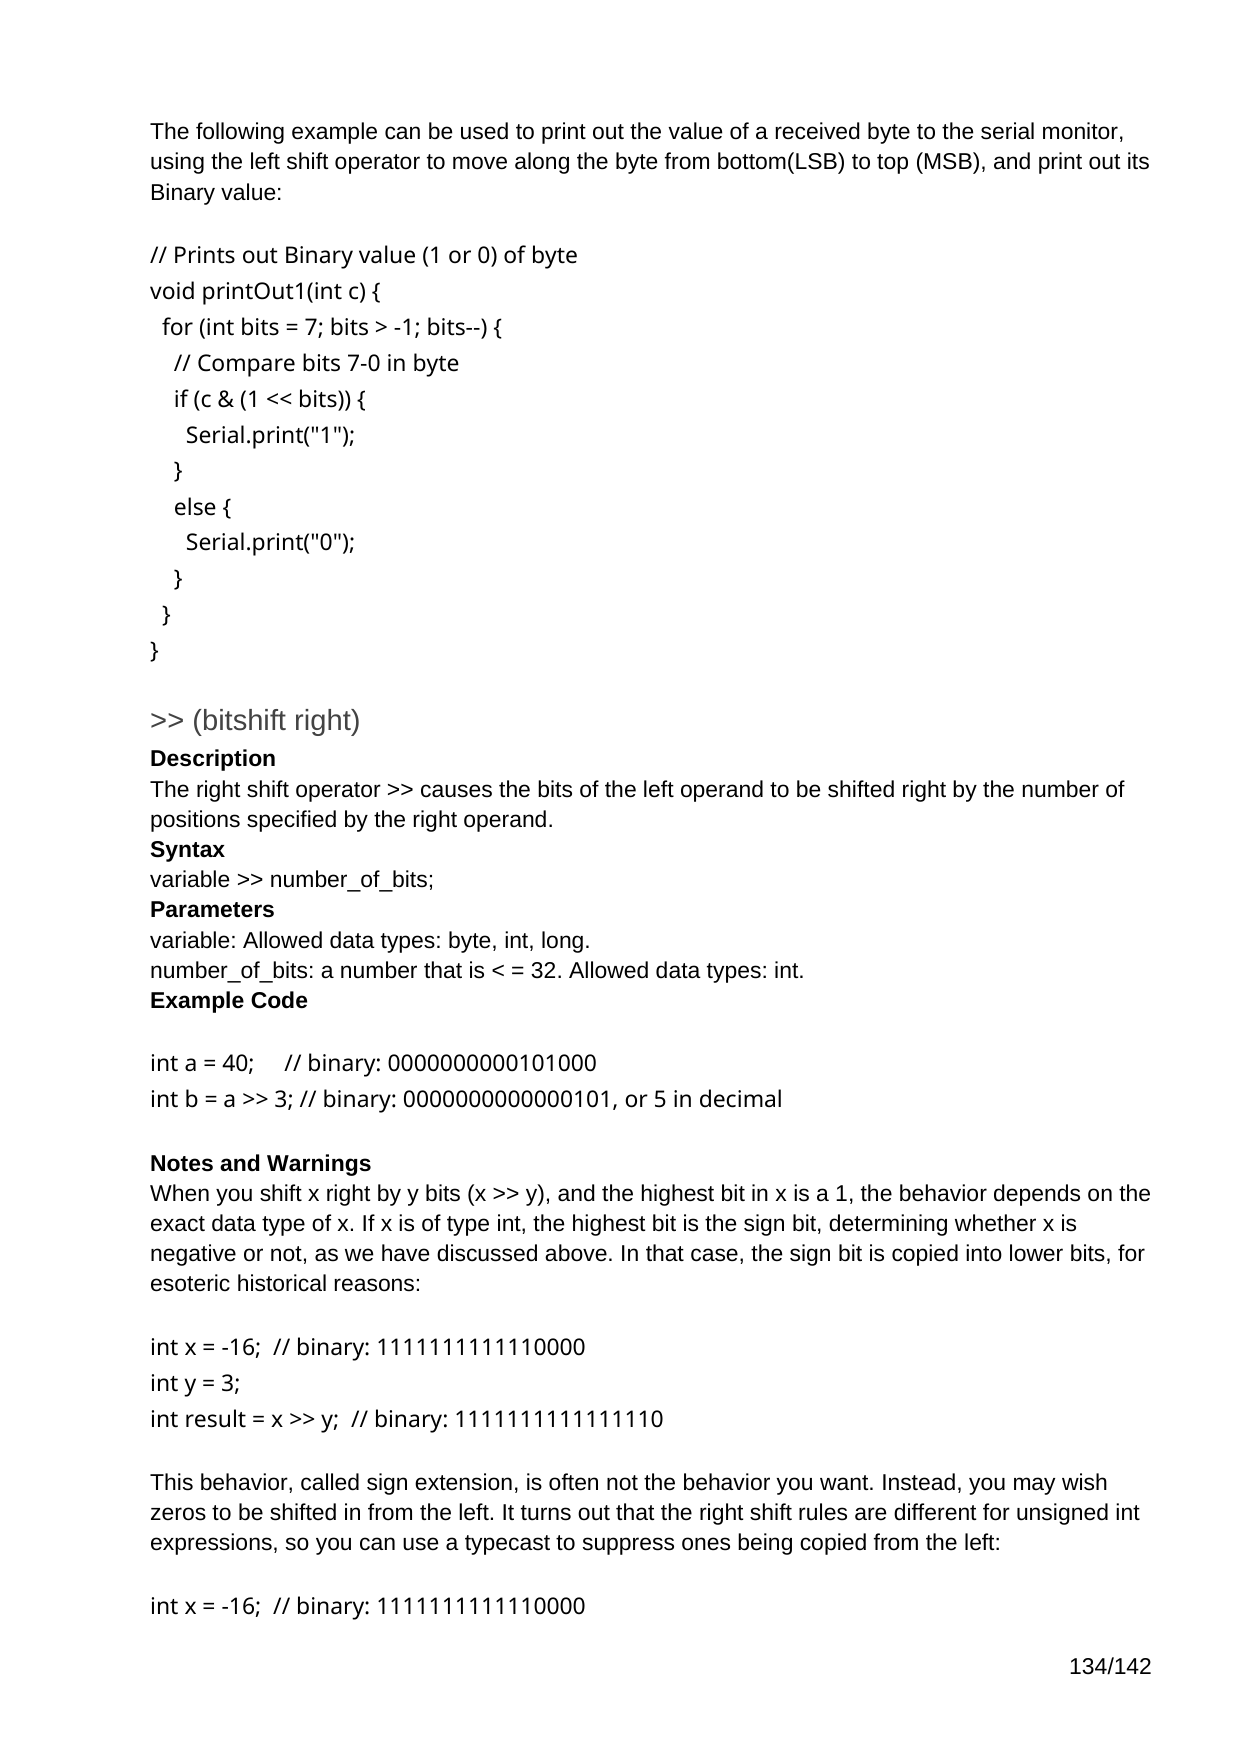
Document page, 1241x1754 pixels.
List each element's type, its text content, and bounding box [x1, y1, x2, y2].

text variable: Allowed data types: byte, int, long. [150, 927, 1152, 953]
text else { [150, 490, 1152, 522]
text int result = x >> y; // binary: 1111111111111110 [150, 1403, 1152, 1434]
subtitle >> (bitshift right) [150, 703, 1152, 737]
text This behavior, called sign extension, is often not the behavior you want. Instead, you may wish zeros to be shifted in from the left. It turns out that the right shift rules are different for unsigned int expressions, so you can use a typecast to suppress ones being copied from the left: [150, 1469, 1152, 1556]
text int y = 3; [150, 1367, 1152, 1398]
text } [150, 634, 1152, 665]
text Example Code [150, 987, 1152, 1013]
text The right shift operator >> causes the bits of the left operand to be shifted right by the number of positions specified by the right operand. [150, 776, 1152, 832]
text Notes and Warnings [150, 1149, 1152, 1176]
text Serial.print("1"); [150, 418, 1152, 450]
text if (c & (1 << bits)) { [150, 383, 1152, 414]
text When you shift x right by y bits (x >> y), and the highest bit in x is a 1, the behavior depends on the exact data type of x. If x is of type int, the highest bit is the sign bit, determining whether x is negative or not, as we have discussed above. In that case, the sign bit is copied into lower bits, for esoteric historical reasons: [150, 1180, 1152, 1297]
text Parameters [150, 896, 1152, 923]
text variable >> number_of_bits; [150, 866, 1152, 892]
text } [150, 598, 1152, 629]
text int a = 40; // binary: 0000000000101000 [150, 1047, 1152, 1079]
text The following example can be used to print out the value of a received byte to the serial monitor, using the left shift operator to move along the byte from bottom(LSB) to top (MSB), and print out its Binary value: [150, 118, 1152, 205]
text Syntax [150, 836, 1152, 862]
text number_of_bits: a number that is < = 32. Allowed data types: int. [150, 957, 1152, 983]
text Description [150, 745, 1152, 772]
text for (int bits = 7; bits > -1; bits--) { [150, 311, 1152, 342]
text Serial.print("0"); [150, 526, 1152, 558]
text // Compare bits 7-0 in byte [150, 347, 1152, 378]
text int x = -16; // binary: 1111111111110000 [150, 1331, 1152, 1362]
text // Prints out Binary value (1 or 0) of byte [150, 239, 1152, 270]
text } [150, 454, 1152, 486]
text void printOut1(int c) { [150, 275, 1152, 306]
text } [150, 562, 1152, 593]
text int x = -16; // binary: 1111111111110000 [150, 1589, 1152, 1621]
text int b = a >> 3; // binary: 0000000000000101, or 5 in decimal [150, 1083, 1152, 1114]
